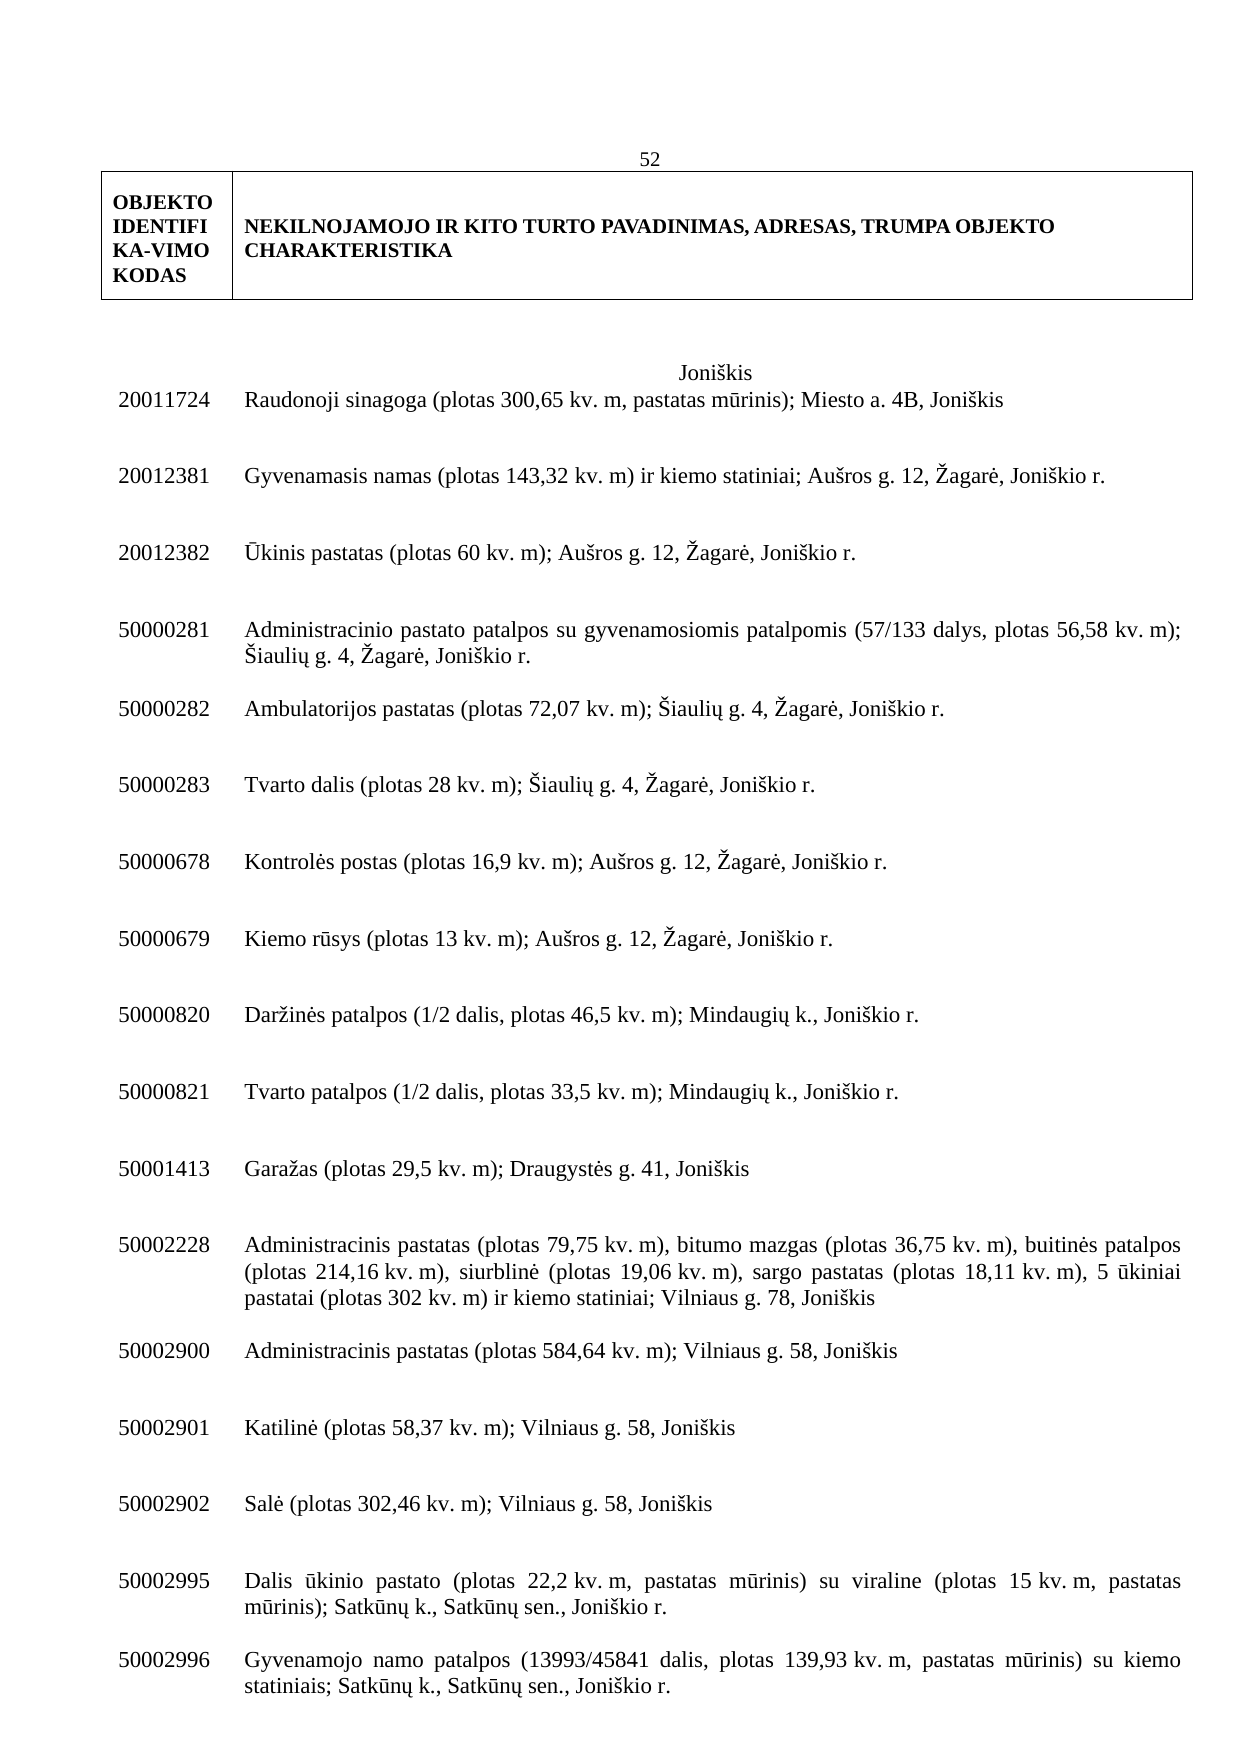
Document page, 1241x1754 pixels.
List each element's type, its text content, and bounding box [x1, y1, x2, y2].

table_cell Dalis ūkinio pastato (plotas 22,2 kv. m, pastatas mūrinis) su viraline (plotas 15 kv. m, pastatas mūrinis); Satkūnų k., Satkūnų sen., Joniškio r. [233, 1567, 1192, 1619]
table_cell [101, 303, 1198, 329]
table_cell 50002995 [101, 1567, 233, 1619]
table_cell Daržinės patalpos (1/2 dalis, plotas 46,5 kv. m); Mindaugių k., Joniškio r. [233, 1001, 1192, 1052]
table_cell [1193, 1001, 1198, 1052]
table_cell [1193, 1646, 1198, 1699]
table_cell 50000283 [101, 771, 233, 822]
table_cell Kontrolės postas (plotas 16,9 kv. m); Aušros g. 12, Žagarė, Joniškio r. [233, 848, 1192, 898]
table_cell [1193, 771, 1198, 822]
table_cell Kiemo rūsys (plotas 13 kv. m); Aušros g. 12, Žagarė, Joniškio r. [233, 925, 1192, 975]
table_cell Salė (plotas 302,46 kv. m); Vilniaus g. 58, Joniškis [233, 1490, 1192, 1541]
table_cell [1193, 386, 1198, 436]
table_cell 20011724 [101, 386, 233, 436]
table_cell Gyvenamojo namo patalpos (13993/45841 dalis, plotas 139,93 kv. m, pastatas mūrinis) su kiemo statiniais; Satkūnų k., Satkūnų sen., Joniškio r. [233, 1646, 1192, 1699]
table_cell [101, 1052, 1198, 1078]
table_cell [101, 589, 1198, 616]
table_cell [1193, 1078, 1198, 1128]
table_cell [1193, 463, 1198, 513]
table_cell [101, 1387, 1198, 1413]
table_cell 50002996 [101, 1646, 233, 1699]
table_cell 50000679 [101, 925, 233, 975]
table_cell Gyvenamasis namas (plotas 143,32 kv. m) ir kiemo statiniai; Aušros g. 12, Žagarė, Joniškio r. [233, 463, 1192, 513]
table_cell [101, 1129, 1198, 1155]
table_cell [1193, 539, 1198, 589]
table_cell [1193, 925, 1198, 975]
table_cell [1193, 695, 1198, 745]
table_cell [101, 975, 1198, 1001]
table_cell [1193, 1414, 1198, 1464]
table_cell Joniškis [233, 359, 1198, 386]
table_cell Administracinis pastatas (plotas 79,75 kv. m), bitumo mazgas (plotas 36,75 kv. m), buitinės patalpos (plotas 214,16 kv. m), siurblinė (plotas 19,06 kv. m), sargo pastatas (plotas 18,11 kv. m), 5 ūkiniai pastatai (plotas 302 kv. m) ir kiemo statiniai; Vilniaus g. 78, Joniškis [233, 1231, 1192, 1311]
table_cell 20012382 [101, 539, 233, 589]
table_cell [101, 669, 1198, 695]
table_cell 50001413 [101, 1155, 233, 1205]
table_cell [101, 822, 1198, 848]
table_cell [1193, 616, 1198, 668]
table_cell 50002228 [101, 1231, 233, 1311]
table_cell Administracinio pastato patalpos su gyvenamosiomis patalpomis (57/133 dalys, plotas 56,58 kv. m); Šiaulių g. 4, Žagarė, Joniškio r. [233, 616, 1192, 668]
table_cell Ūkinis pastatas (plotas 60 kv. m); Aušros g. 12, Žagarė, Joniškio r. [233, 539, 1192, 589]
table_cell 50000821 [101, 1078, 233, 1128]
table_cell [101, 513, 1198, 539]
table_cell 50002900 [101, 1337, 233, 1387]
table_cell Administracinis pastatas (plotas 584,64 kv. m); Vilniaus g. 58, Joniškis [233, 1337, 1192, 1387]
table_cell 50000282 [101, 695, 233, 745]
table_cell [1193, 1337, 1198, 1387]
table_cell 20012381 [101, 463, 233, 513]
table_cell 50002901 [101, 1414, 233, 1464]
table_cell 50002902 [101, 1490, 233, 1541]
table_cell [1193, 1490, 1198, 1541]
table_cell [101, 331, 1198, 357]
table_cell 50000820 [101, 1001, 233, 1052]
table_cell [101, 1311, 1198, 1337]
table_cell [101, 436, 1198, 462]
table_cell 50000678 [101, 848, 233, 898]
table_cell [1193, 1231, 1198, 1311]
table_cell Tvarto dalis (plotas 28 kv. m); Šiaulių g. 4, Žagarė, Joniškio r. [233, 771, 1192, 822]
table_cell [1193, 1567, 1198, 1619]
table_cell [101, 1620, 1198, 1646]
table_cell Garažas (plotas 29,5 kv. m); Draugystės g. 41, Joniškis [233, 1155, 1192, 1205]
table_cell [1193, 848, 1198, 898]
table_cell Katilinė (plotas 58,37 kv. m); Vilniaus g. 58, Joniškis [233, 1414, 1192, 1464]
table_cell Tvarto patalpos (1/2 dalis, plotas 33,5 kv. m); Mindaugių k., Joniškio r. [233, 1078, 1192, 1128]
table_cell [101, 1205, 1198, 1231]
table_cell [101, 745, 1198, 771]
table_cell [101, 1464, 1198, 1490]
table_cell [1193, 1155, 1198, 1205]
table_cell 50000281 [101, 616, 233, 668]
table_cell Ambulatorijos pastatas (plotas 72,07 kv. m); Šiaulių g. 4, Žagarė, Joniškio r. [233, 695, 1192, 745]
table_cell [101, 359, 233, 386]
table_cell Raudonoji sinagoga (plotas 300,65 kv. m, pastatas mūrinis); Miesto a. 4B, Joniškis [233, 386, 1192, 436]
table_cell [101, 1541, 1198, 1567]
table_cell [101, 899, 1198, 925]
